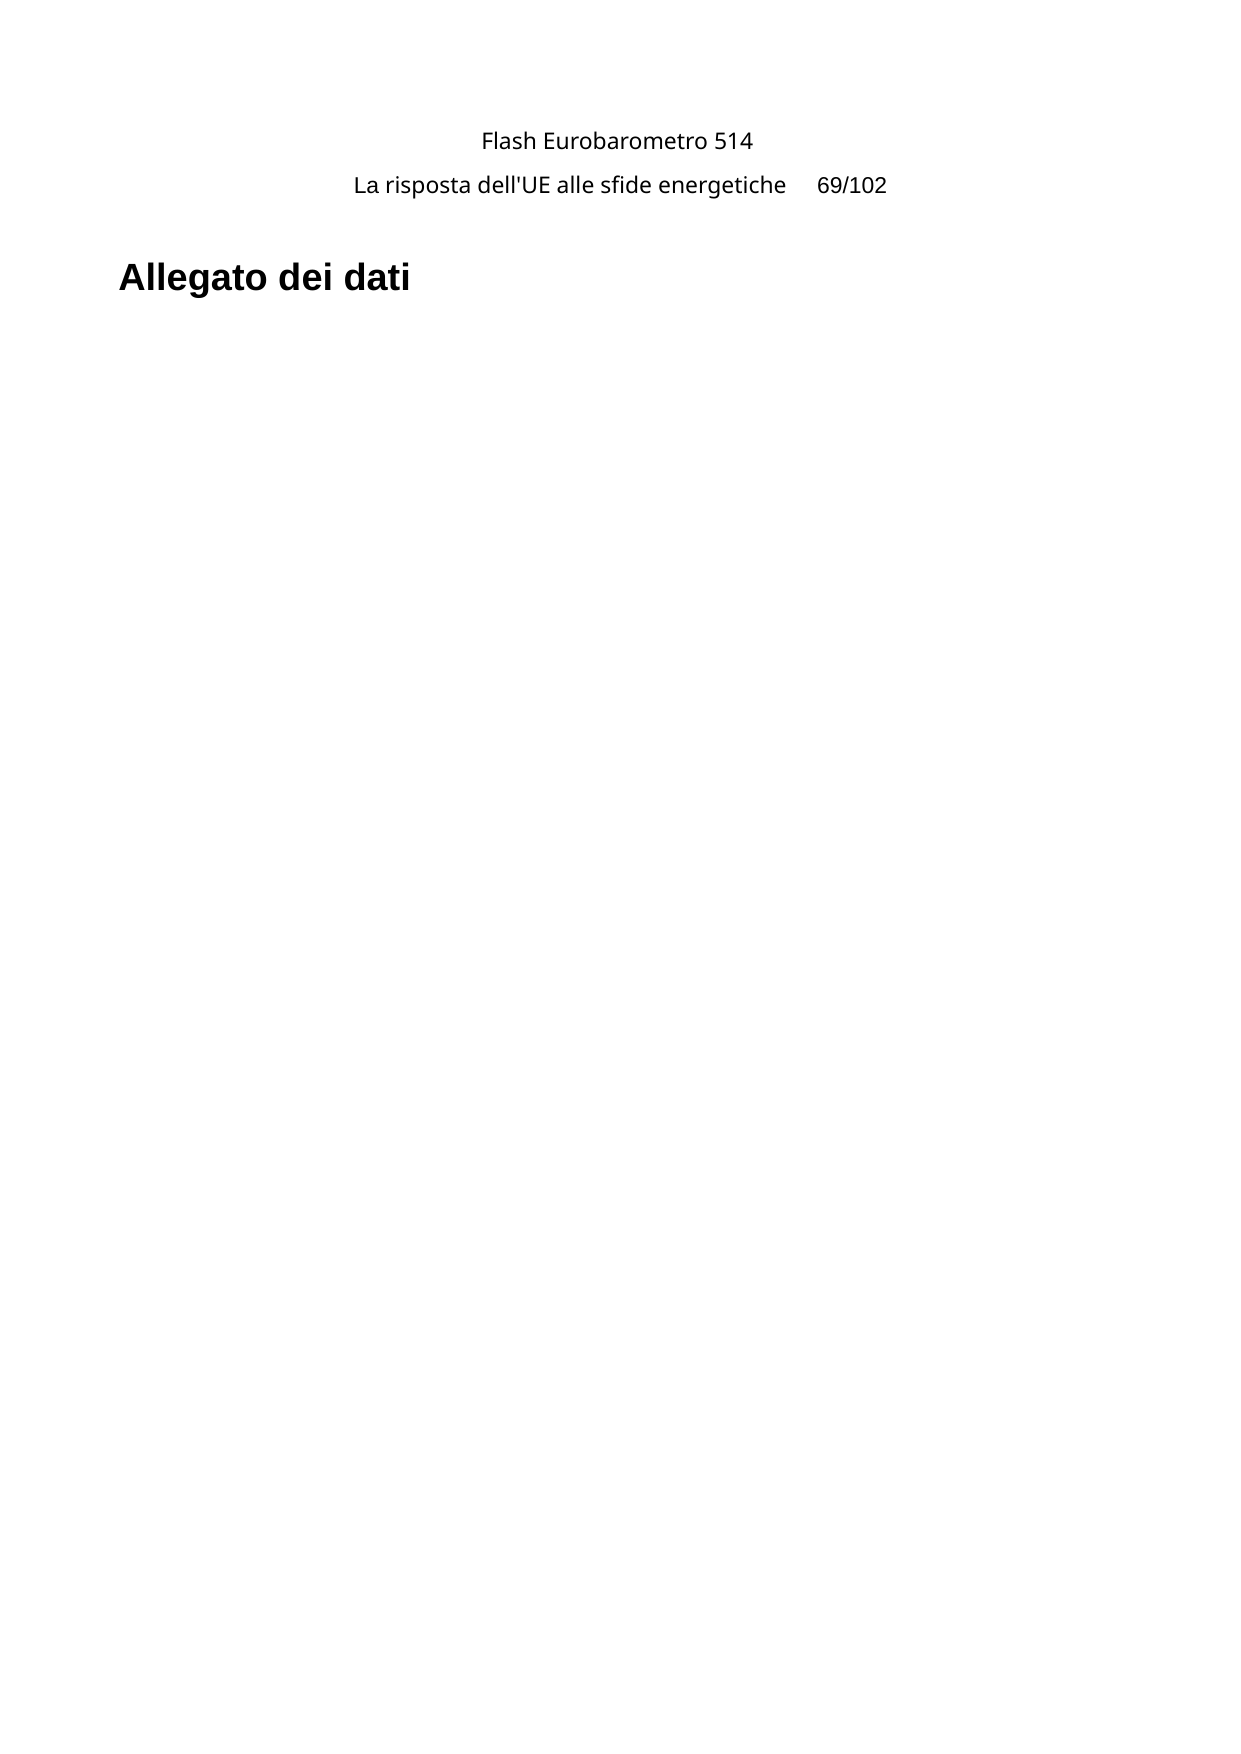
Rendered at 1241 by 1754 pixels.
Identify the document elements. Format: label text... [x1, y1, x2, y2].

subtitle Allegato dei dati [118, 254, 1122, 298]
